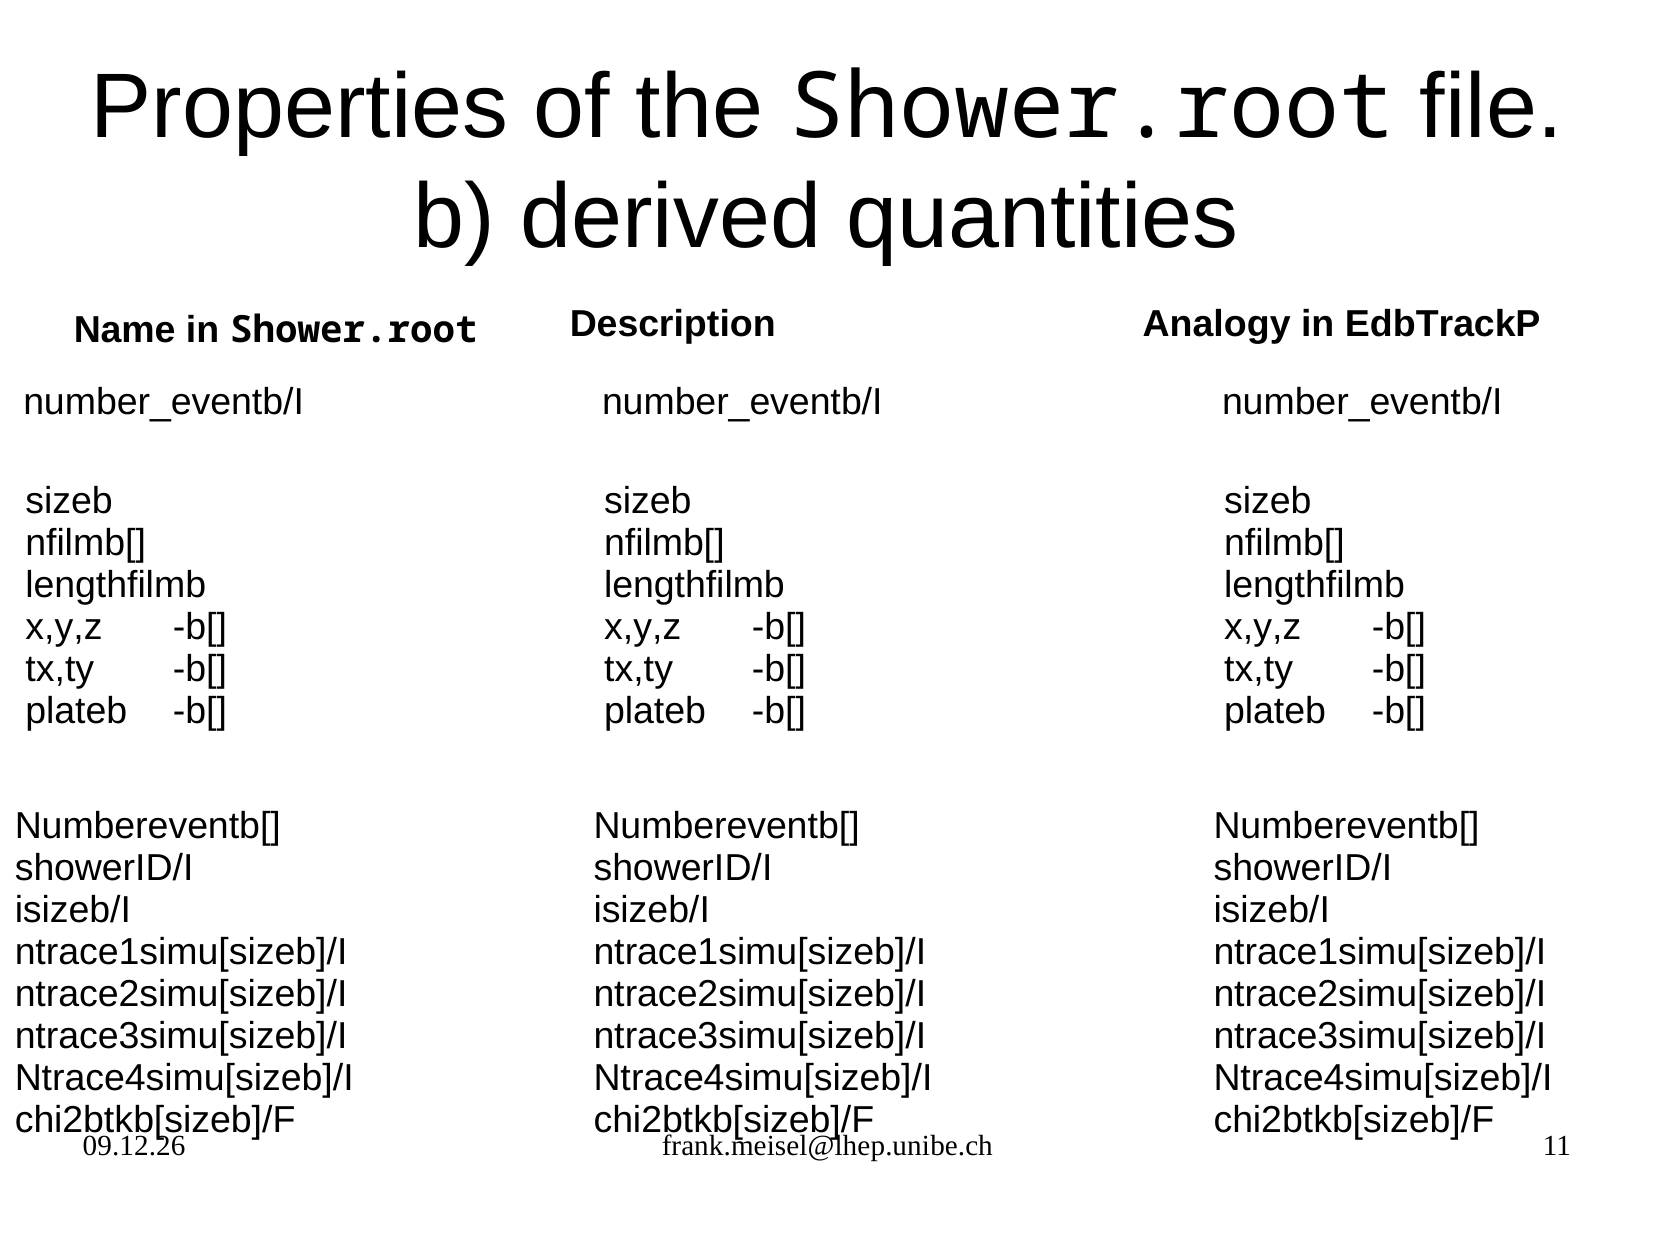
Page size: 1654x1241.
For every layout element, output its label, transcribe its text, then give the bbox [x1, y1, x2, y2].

text_box Numbereventb[] showerID/I isizeb/I ntrace1simu[sizeb]/I ntrace2simu[sizeb]/I ntrace3simu[sizeb]/I Ntrace4simu[sizeb]/I chi2btkb[sizeb]/F [1198, 797, 1568, 1191]
text_box Numbereventb[] showerID/I isizeb/I ntrace1simu[sizeb]/I ntrace2simu[sizeb]/I ntrace3simu[sizeb]/I Ntrace4simu[sizeb]/I chi2btkb[sizeb]/F [578, 797, 948, 1191]
text_box number_eventb/I [587, 373, 898, 473]
text_box sizeb nfilmb[] lengthfilmb x,y,z -b[] tx,ty -b[] plateb -b[] [10, 473, 243, 740]
text_box sizeb nfilmb[] lengthfilmb x,y,z -b[] tx,ty -b[] plateb -b[] [589, 473, 821, 740]
title Properties of the Shower.root file. b) derived quantities [82, 40, 1571, 266]
text_box sizeb nfilmb[] lengthfilmb x,y,z -b[] tx,ty -b[] plateb -b[] [1209, 473, 1442, 740]
text_box Analogy in EdbTrackP [1127, 295, 1654, 353]
text_box Description [555, 295, 1117, 353]
text_box number_eventb/I [1207, 373, 1518, 473]
text_box number_eventb/I [8, 373, 319, 473]
text_box Numbereventb[] showerID/I isizeb/I ntrace1simu[sizeb]/I ntrace2simu[sizeb]/I ntrace3simu[sizeb]/I Ntrace4simu[sizeb]/I chi2btkb[sizeb]/F [0, 797, 369, 1190]
text_box Name in Shower.root [59, 295, 555, 353]
